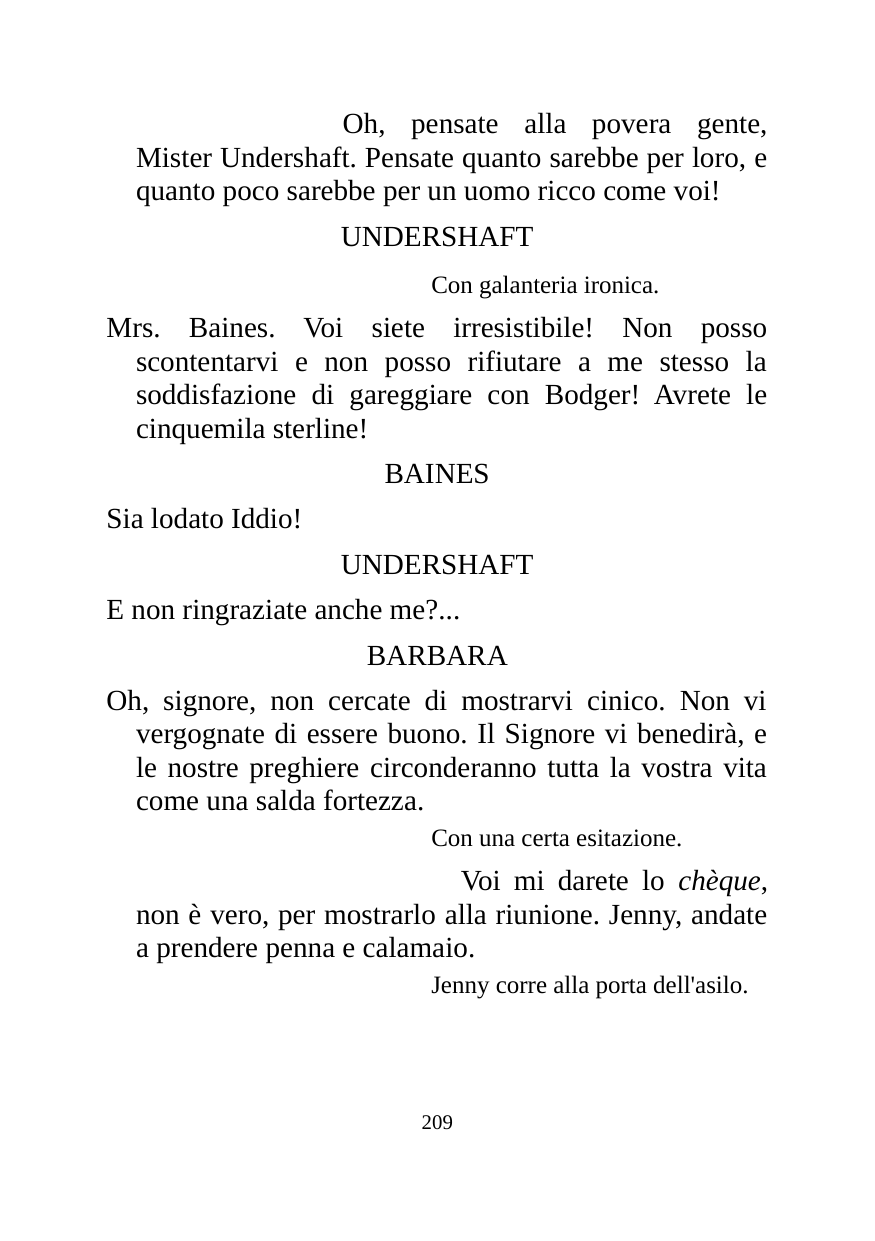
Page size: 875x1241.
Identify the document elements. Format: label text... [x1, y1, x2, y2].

text Oh, signore, non cercate di mostrarvi cinico. Non vi vergognate di essere buono. Il Signore vi benedirà, e le nostre preghiere circonderanno tutta la vostra vita come una salda fortezza. [106, 683, 768, 817]
text Oh, pensate alla povera gente, Mister Undershaft. Pensate quanto sarebbe per loro, e quanto poco sarebbe per un uomo ricco come voi! [136, 106, 768, 207]
text E non ringraziate anche me?... [106, 592, 768, 626]
text BAINES [106, 456, 768, 490]
text Voi mi darete lo chèque, non è vero, per mostrarlo alla riunione. Jenny, andate a prendere penna e calamaio. [136, 863, 768, 964]
text Con una certa esitazione. [431, 823, 768, 852]
text UNDERSHAFT [106, 219, 768, 252]
text Con galanteria ironica. [431, 270, 768, 299]
text BARBARA [106, 638, 768, 671]
text Mrs. Baines. Voi siete irresistibile! Non posso scontentarvi e non posso rifiutare a me stesso la soddisfazione di gareggiare con Bodger! Avrete le cinquemila sterline! [106, 310, 768, 444]
text Sia lodato Iddio! [106, 502, 768, 535]
text Jenny corre alla porta dell'asilo. [431, 970, 768, 999]
text UNDERSHAFT [106, 547, 768, 581]
